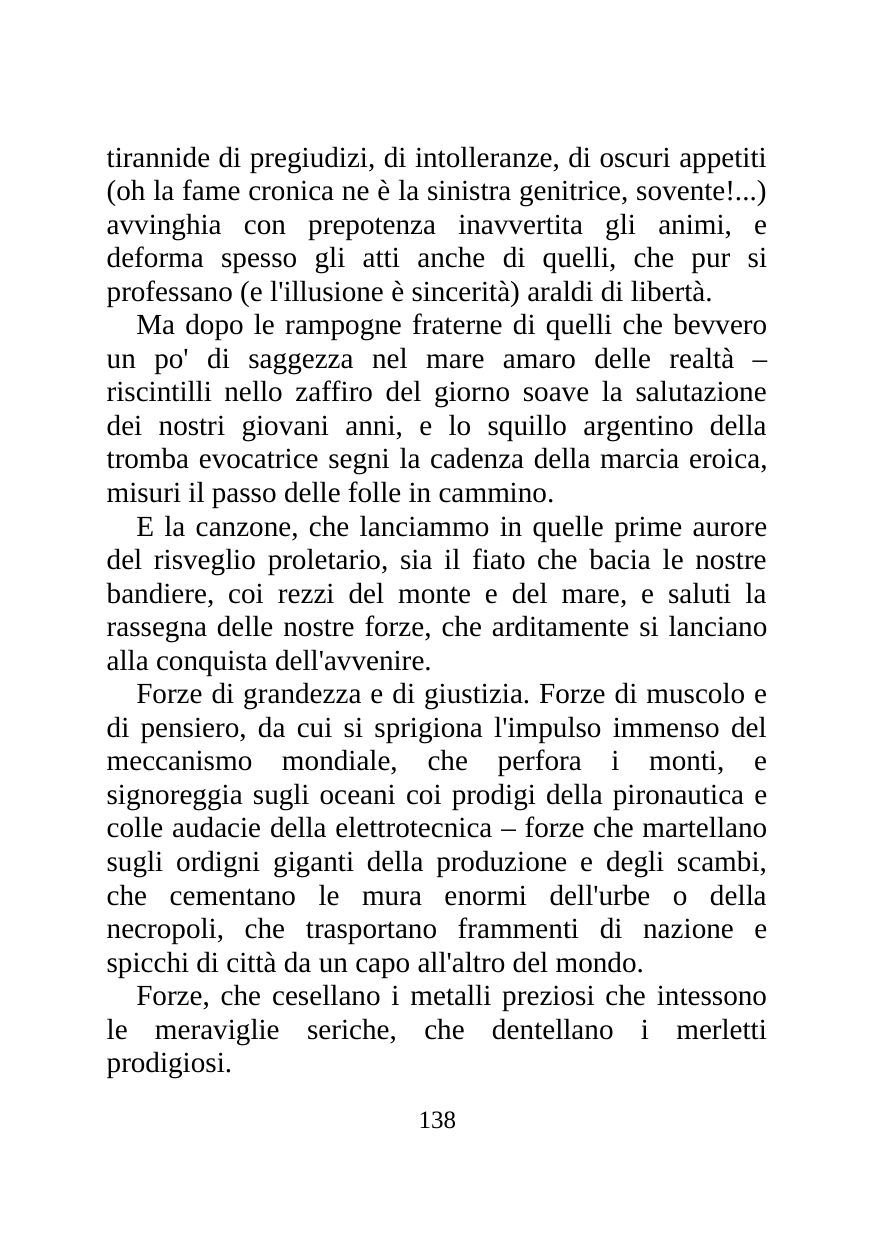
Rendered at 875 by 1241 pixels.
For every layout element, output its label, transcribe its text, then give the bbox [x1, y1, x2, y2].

text E la canzone, che lanciammo in quelle prime aurore del risveglio proletario, sia il fiato che bacia le nostre bandiere, coi rezzi del monte e del mare, e saluti la rassegna delle nostre forze, che arditamente si lanciano alla conquista dell'avvenire. [106, 509, 768, 676]
text tirannide di pregiudizi, di intolleranze, di oscuri appetiti (oh la fame cronica ne è la sinistra genitrice, sovente!...) avvinghia con prepotenza inavvertita gli animi, e deforma spesso gli atti anche di quelli, che pur si professano (e l'illusione è sincerità) araldi di libertà. [106, 140, 768, 307]
text Forze di grandezza e di giustizia. Forze di muscolo e di pensiero, da cui si sprigiona l'impulso immenso del meccanismo mondiale, che perfora i monti, e signoreggia sugli oceani coi prodigi della pironautica e colle audacie della elettrotecnica – forze che martellano sugli ordigni giganti della produzione e degli scambi, che cementano le mura enormi dell'urbe o della necropoli, che trasportano frammenti di nazione e spicchi di città da un capo all'altro del mondo. [106, 676, 768, 978]
text Ma dopo le rampogne fraterne di quelli che bevvero un po' di saggezza nel mare amaro delle realtà – riscintilli nello zaffiro del giorno soave la salutazione dei nostri giovani anni, e lo squillo argentino della tromba evocatrice segni la cadenza della marcia eroica, misuri il passo delle folle in cammino. [106, 307, 768, 509]
text Forze, che cesellano i metalli preziosi che intessono le meraviglie seriche, che dentellano i merletti prodigiosi. [106, 978, 768, 1079]
